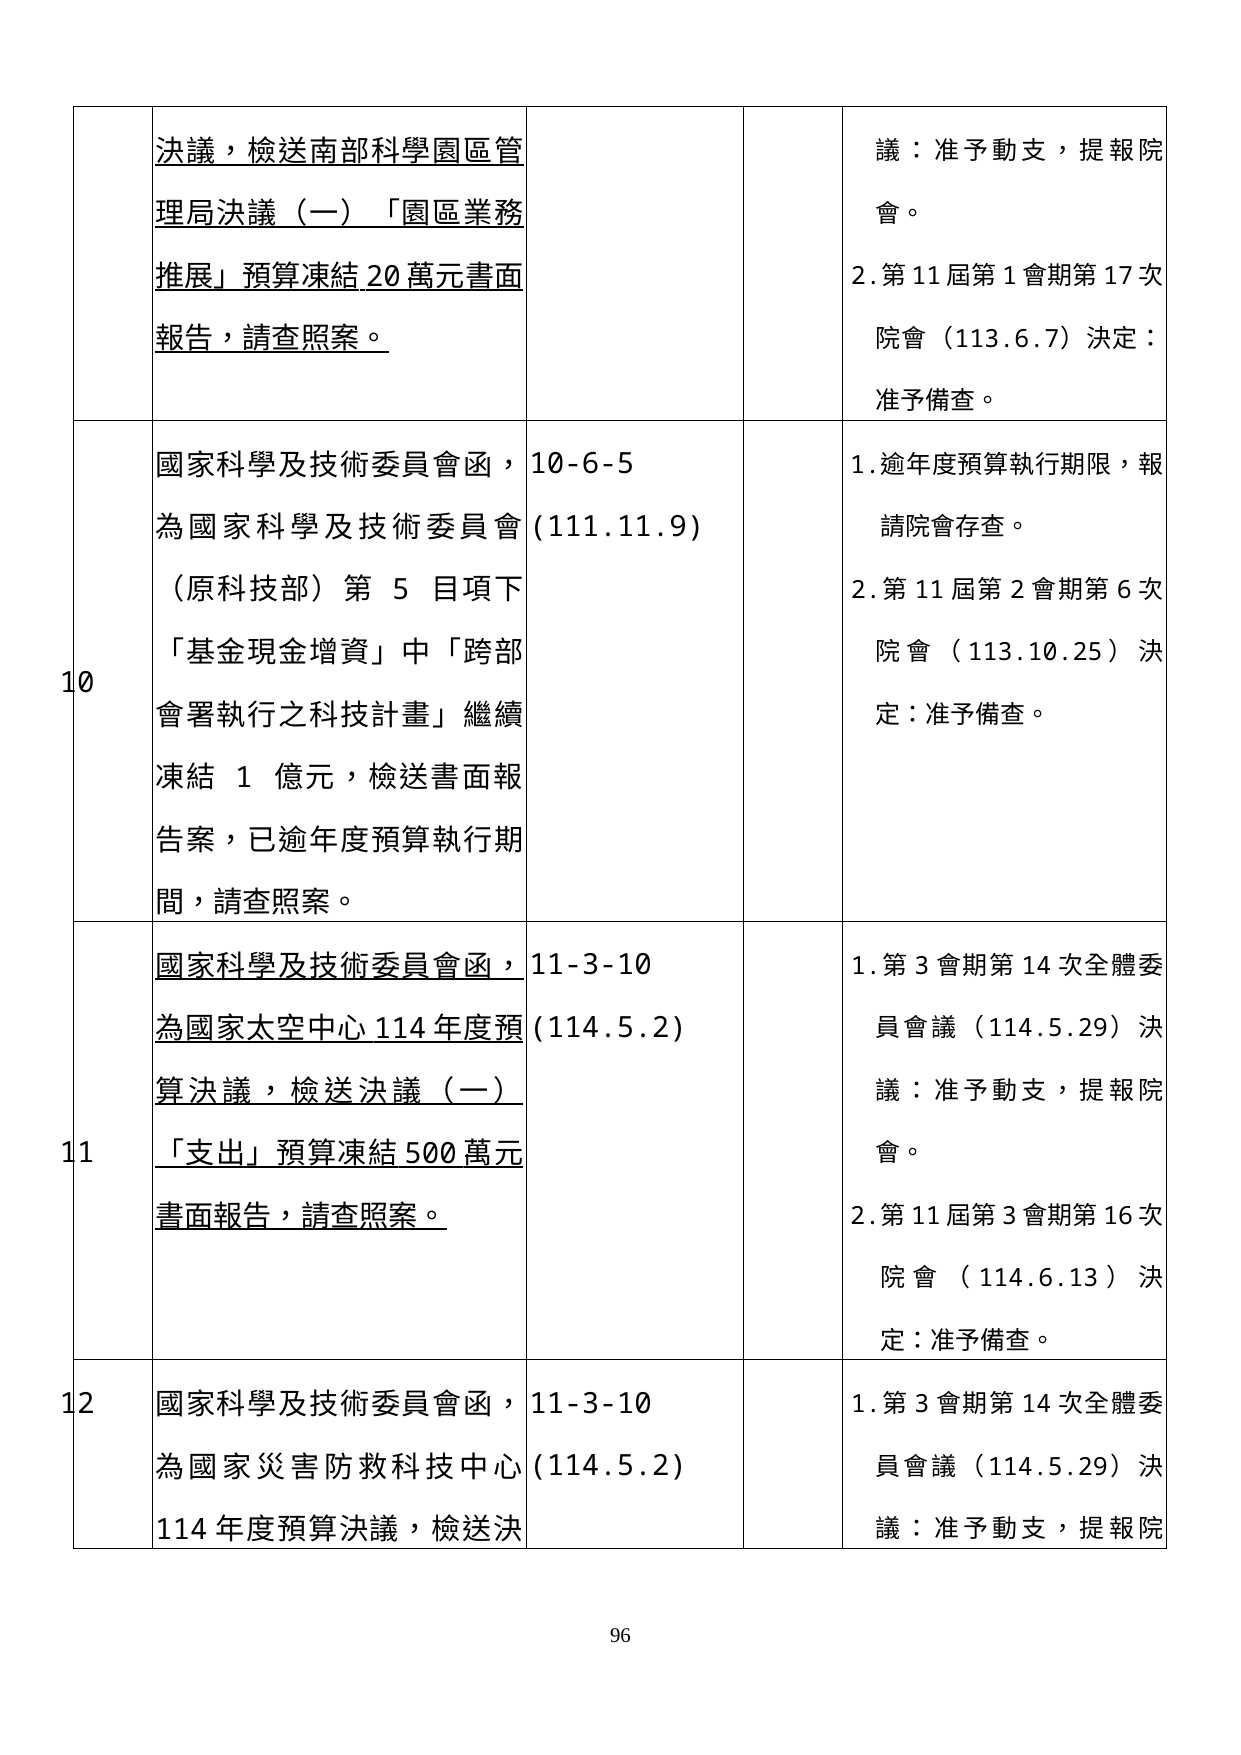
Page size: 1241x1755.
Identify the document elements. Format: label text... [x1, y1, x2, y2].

table_cell [744, 421, 842, 921]
table_cell [74, 1360, 152, 1548]
table_cell 國家科學及技術委員會函，為國家太空中心114年度預算決議，檢送決議（一）「支出」預算凍結500萬元書面報告，請查照案。 [153, 922, 526, 1359]
table_cell [744, 1360, 842, 1548]
table_cell [744, 922, 842, 1359]
table_cell 決議，檢送南部科學園區管理局決議（一）「園區業務推展」預算凍結20萬元書面報告，請查照案。 [153, 107, 526, 419]
table_cell 1.第3會期第14次全體委員會議（114.5.29）決議：准予動支，提報院 [843, 1360, 1166, 1548]
table_cell 國家科學及技術委員會函，為國家災害防救科技中心114年度預算決議，檢送決 [153, 1360, 526, 1548]
table_cell 1.逾年度預算執行期限，報請院會存查。 2.第11屆第2會期第6次院會（113.10.25）決定：准予備查。 [843, 421, 1166, 921]
table_cell 11-3-10 (114.5.2) [527, 922, 743, 1359]
table_cell 1.第3會期第14次全體委員會議（114.5.29）決議：准予動支，提報院會。 2.第11屆第3會期第16次院會（114.6.13）決定：准予備查。 [843, 922, 1166, 1359]
table_cell [74, 922, 152, 1359]
table_cell 10-6-5 (111.11.9) [527, 421, 743, 921]
table_cell 國家科學及技術委員會函，為國家科學及技術委員會（原科技部）第 5 目項下「基金現金增資」中「跨部會署執行之科技計畫」繼續凍結 1 億元，檢送書面報告案，已逾年度預算執行期間，請查照案。 [153, 421, 526, 921]
table_cell [527, 107, 743, 419]
table_cell 11-3-10 (114.5.2) [527, 1360, 743, 1548]
table_cell [744, 107, 842, 419]
table_cell 議：准予動支，提報院會。 2.第11屆第1會期第17次院會（113.6.7）決定：准予備查。 [843, 107, 1166, 419]
table_cell [74, 421, 152, 921]
table_cell [74, 107, 152, 419]
